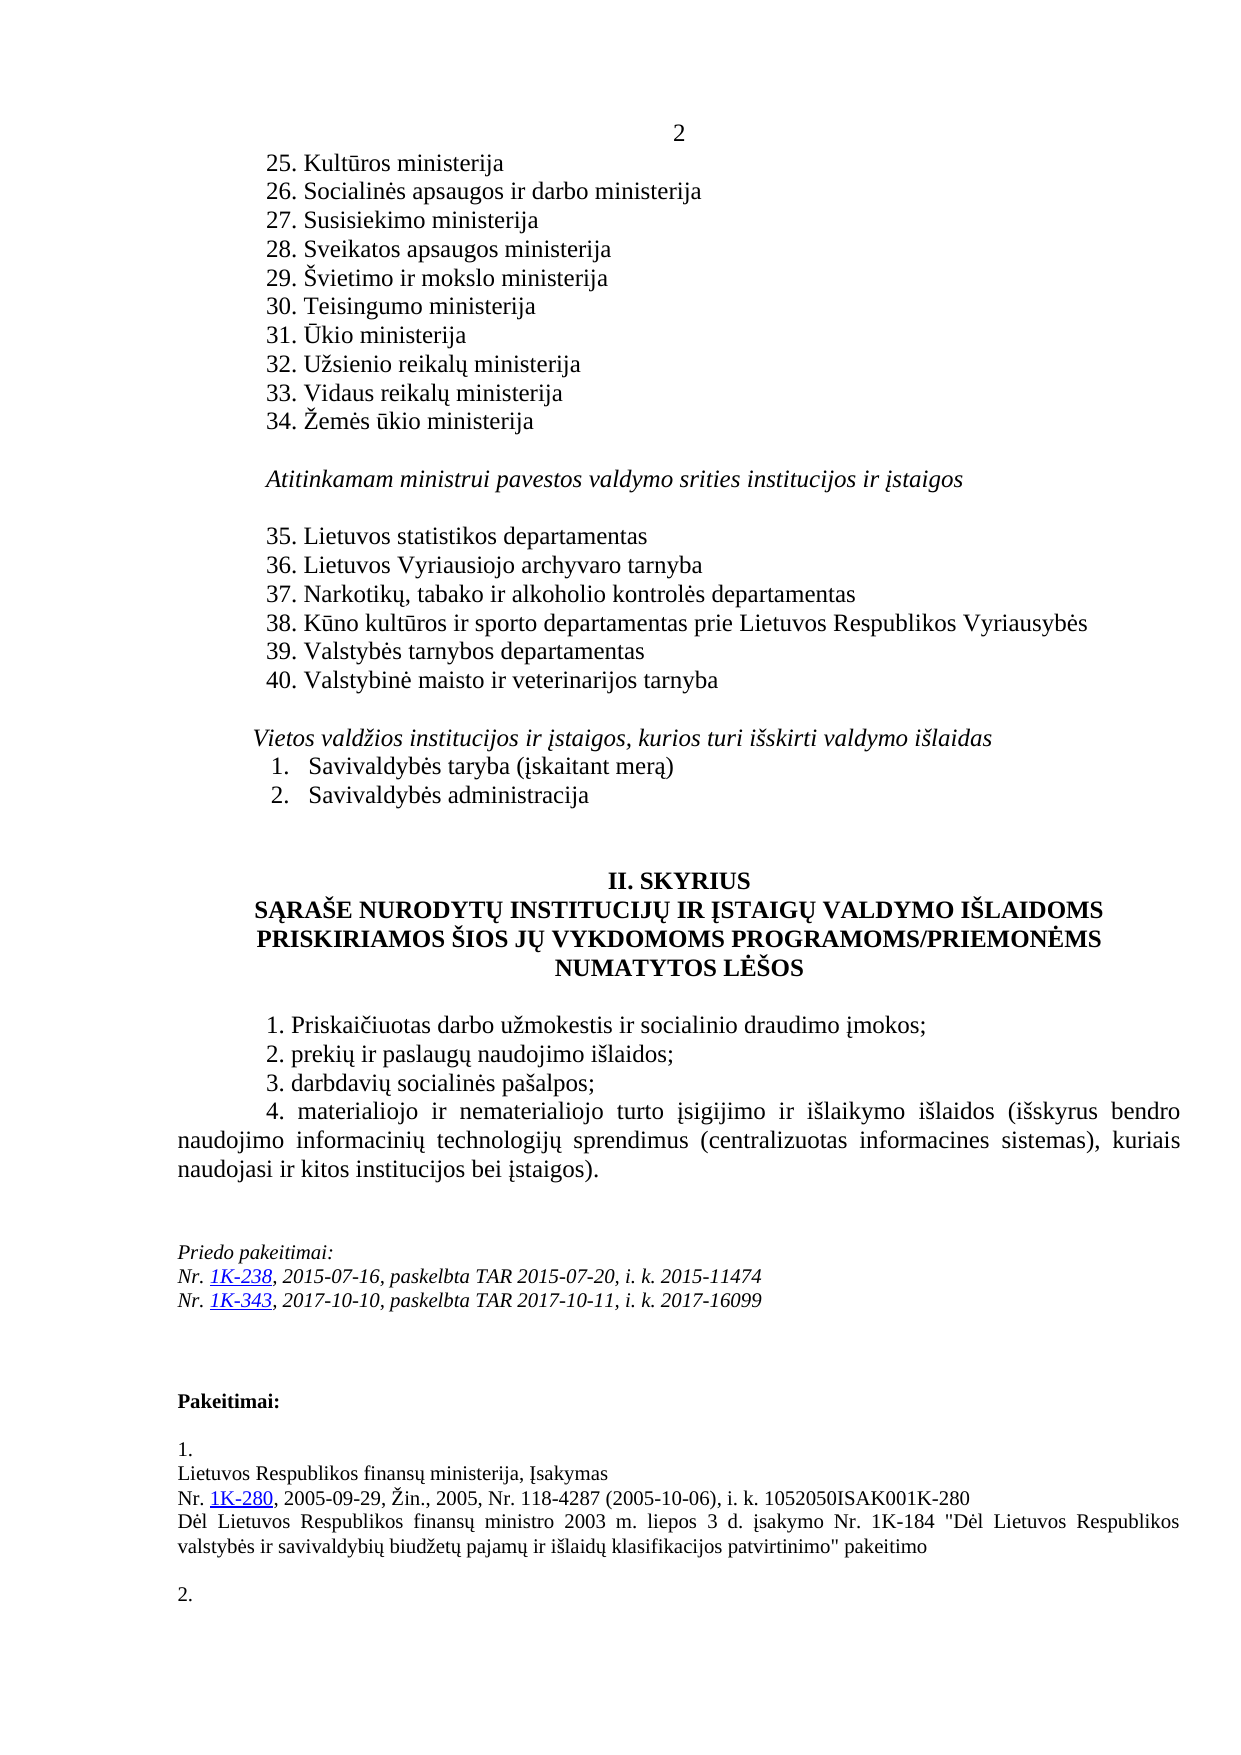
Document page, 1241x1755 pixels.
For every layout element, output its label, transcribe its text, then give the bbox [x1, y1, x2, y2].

text Priedo pakeitimai: [177, 1240, 1181, 1264]
text 40. Valstybinė maisto ir veterinarijos tarnyba [252, 665, 1181, 694]
text II. SKYRIUS [177, 866, 1181, 895]
text 26. Socialinės apsaugos ir darbo ministerija [252, 176, 1181, 205]
text 35. Lietuvos statistikos departamentas [252, 521, 1181, 550]
text 1. Priskaičiuotas darbo užmokestis ir socialinio draudimo įmokos; [266, 1010, 1181, 1039]
text 1. Savivaldybės taryba (įskaitant merą) [271, 751, 1181, 780]
text 29. Švietimo ir mokslo ministerija [252, 263, 1181, 291]
text 2. Savivaldybės administracija [271, 780, 1181, 809]
text Nr. 1K-343, 2017-10-10, paskelbta TAR 2017-10-11, i. k. 2017-16099 [177, 1288, 1181, 1312]
text 28. Sveikatos apsaugos ministerija [252, 234, 1181, 263]
text 39. Valstybės tarnybos departamentas [252, 636, 1181, 665]
text Dėl Lietuvos Respublikos finansų ministro 2003 m. liepos 3 d. įsakymo Nr. 1K-184 "Dėl Lietuvos Respublikos valstybės ir savivaldybių biudžetų pajamų ir išlaidų klasifikacijos patvirtinimo" pakeitimo [177, 1509, 1181, 1558]
text 31. Ūkio ministerija [252, 320, 1181, 349]
text Lietuvos Respublikos finansų ministerija, Įsakymas [177, 1461, 1181, 1485]
text Atitinkamam ministrui pavestos valdymo srities institucijos ir įstaigos [252, 464, 1181, 493]
text 36. Lietuvos Vyriausiojo archyvaro tarnyba [252, 550, 1181, 579]
text 25. Kultūros ministerija [252, 148, 1181, 176]
text 38. Kūno kultūros ir sporto departamentas prie Lietuvos Respublikos Vyriausybės [252, 608, 1181, 636]
text 30. Teisingumo ministerija [252, 291, 1181, 320]
text 1. [177, 1437, 1181, 1461]
text Sąraše nurodytų institucijų ir įstaigų valdymo išlaidoms priskiriamos šios jų vykdomoms programoms/priemonėms numatytos lėšos [177, 895, 1181, 981]
text Pakeitimai: [177, 1389, 1181, 1413]
text Nr. 1K-280, 2005-09-29, Žin., 2005, Nr. 118-4287 (2005-10-06), i. k. 1052050ISAK001K-280 [177, 1485, 1181, 1509]
text 4. materialiojo ir nematerialiojo turto įsigijimo ir išlaikymo išlaidos (išskyrus bendro naudojimo informacinių technologijų sprendimus (centralizuotas informacines sistemas), kuriais naudojasi ir kitos institucijos bei įstaigos). [177, 1096, 1181, 1183]
text 3. darbdavių socialinės pašalpos; [266, 1068, 1181, 1096]
text 2. prekių ir paslaugų naudojimo išlaidos; [266, 1039, 1181, 1068]
text 33. Vidaus reikalų ministerija [252, 378, 1181, 406]
text 34. Žemės ūkio ministerija [252, 406, 1181, 435]
text 27. Susisiekimo ministerija [252, 205, 1181, 234]
text 32. Užsienio reikalų ministerija [252, 349, 1181, 378]
text 37. Narkotikų, tabako ir alkoholio kontrolės departamentas [252, 579, 1181, 608]
text 2. [177, 1582, 1181, 1606]
text Vietos valdžios institucijos ir įstaigos, kurios turi išskirti valdymo išlaidas [177, 723, 1181, 751]
text Nr. 1K-238, 2015-07-16, paskelbta TAR 2015-07-20, i. k. 2015-11474 [177, 1264, 1181, 1288]
